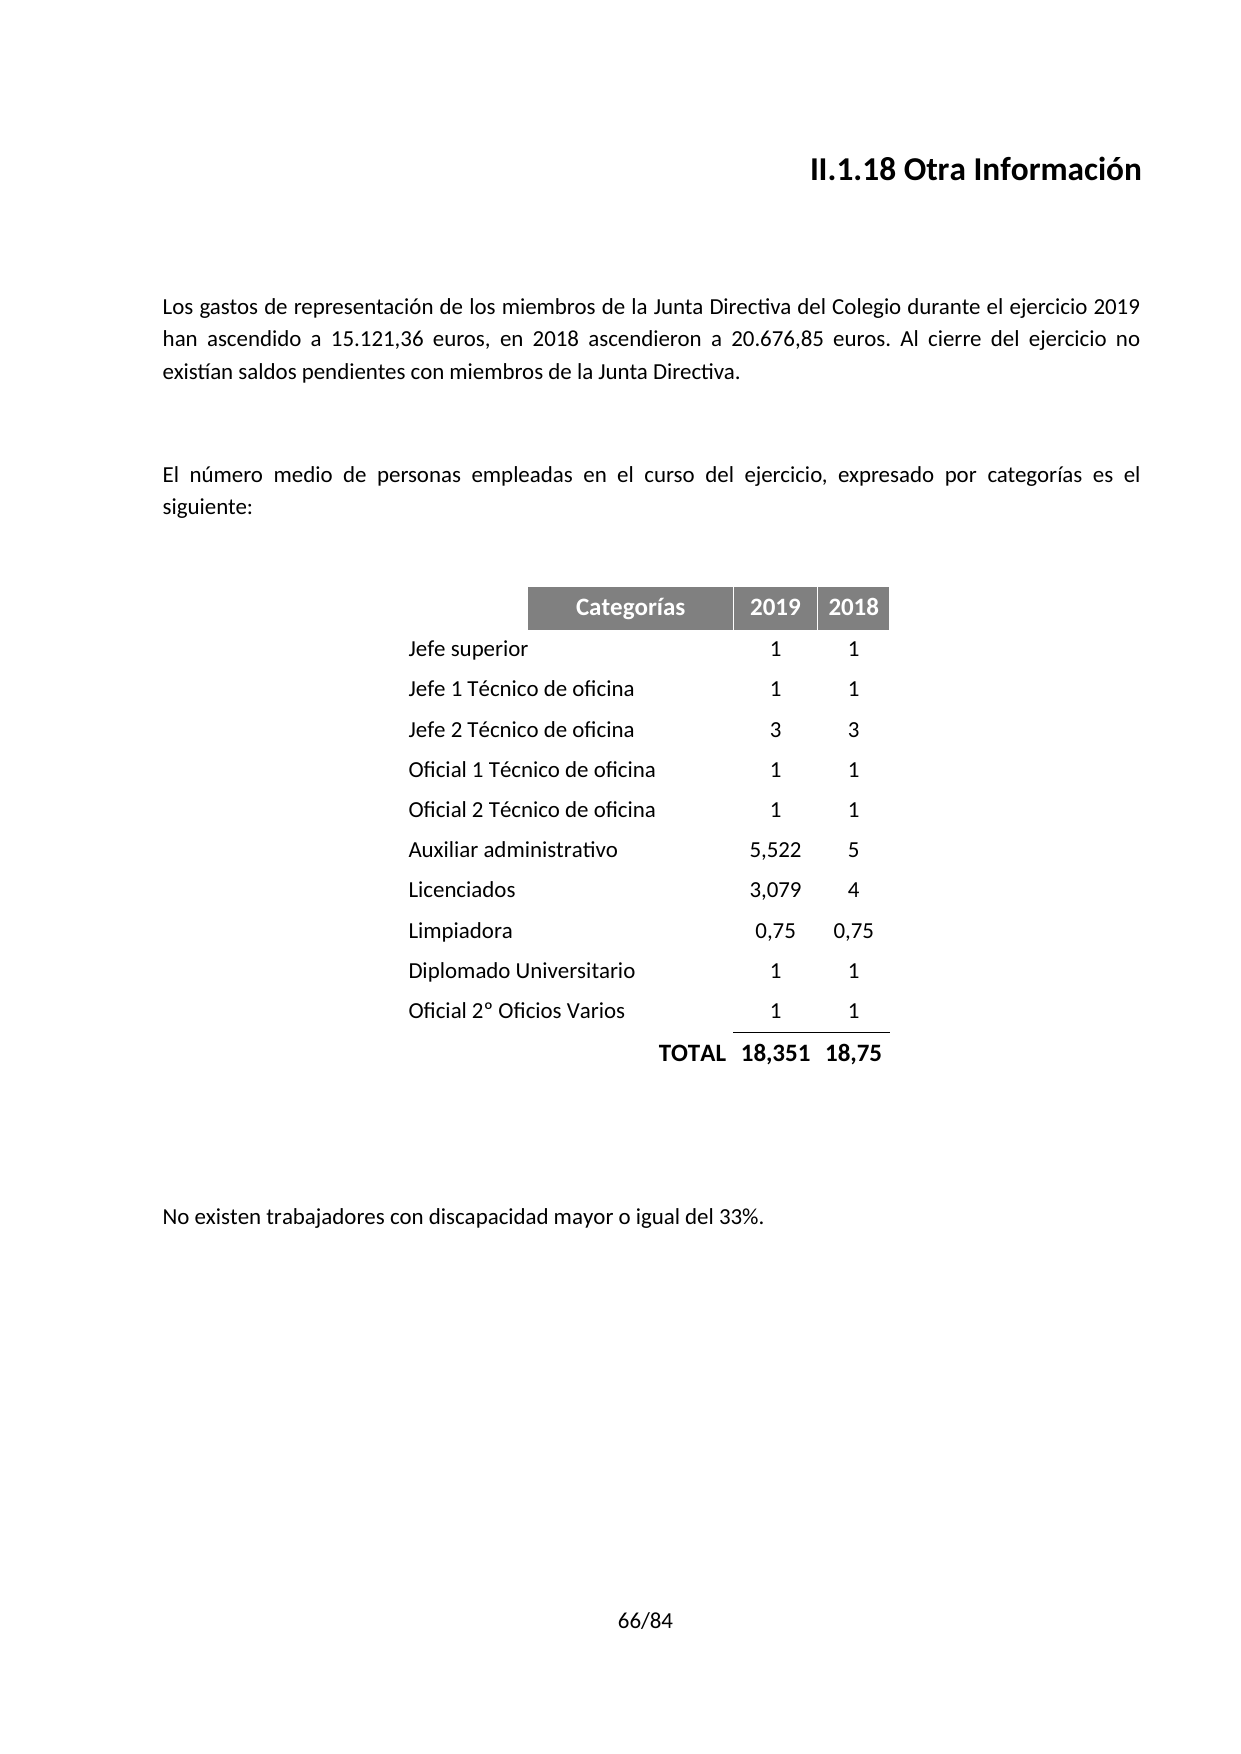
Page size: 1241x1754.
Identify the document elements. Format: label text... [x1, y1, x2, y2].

table_cell Diplomado Universitario [401, 952, 733, 992]
table_cell 18,75 [818, 1033, 889, 1076]
table_cell 3,079 [733, 871, 818, 912]
table_header [401, 587, 528, 630]
table_cell Jefe superior [401, 630, 733, 670]
table_header Categorías [528, 587, 733, 630]
table_header 2018 [818, 587, 889, 630]
table_cell 4 [818, 871, 889, 912]
table_cell 1 [733, 952, 818, 992]
table_cell 1 [818, 670, 889, 711]
table_cell Auxiliar administrativo [401, 831, 733, 871]
table_cell Licenciados [401, 871, 733, 912]
table_cell 1 [733, 791, 818, 831]
table_cell 3 [818, 711, 889, 751]
text II.1.18 Otra Información [162, 148, 1142, 188]
table_cell Jefe 2 Técnico de oficina [401, 711, 733, 751]
table_cell Oficial 2º Oficios Varios [401, 992, 733, 1032]
table_cell 1 [818, 952, 889, 992]
table_cell 0,75 [818, 912, 889, 952]
table_cell Oficial 1 Técnico de oficina [401, 751, 733, 791]
table_cell Oficial 2 Técnico de oficina [401, 791, 733, 831]
table_cell 0,75 [733, 912, 818, 952]
table_cell 3 [733, 711, 818, 751]
table_cell 5 [818, 831, 889, 871]
table_cell 1 [818, 791, 889, 831]
table_cell 1 [733, 630, 818, 670]
table_cell 1 [733, 992, 818, 1032]
table_cell 1 [818, 751, 889, 791]
table_cell 1 [733, 670, 818, 711]
table_cell TOTAL [401, 1032, 733, 1076]
table_cell Jefe 1 Técnico de oficina [401, 670, 733, 711]
table_cell 5,522 [733, 831, 818, 871]
table_cell 1 [818, 992, 889, 1032]
table_header 2019 [734, 587, 817, 630]
text Los gastos de representación de los miembros de la Junta Directiva del Colegio durante el ejercicio 2019 han ascendido a 15.121,36 euros, en 2018 ascendieron a 20.676,85 euros. Al cierre del ejercicio no existían saldos pendientes con miembros de la Junta Directiva. [162, 292, 1142, 385]
table_cell 1 [733, 751, 818, 791]
text No existen trabajadores con discapacidad mayor o igual del 33%. [162, 1202, 1142, 1230]
table_cell 1 [818, 630, 889, 670]
table_cell 18,351 [733, 1033, 818, 1076]
table_cell Limpiadora [401, 912, 733, 952]
text El número medio de personas empleadas en el curso del ejercicio, expresado por categorías es el siguiente: [162, 460, 1142, 520]
